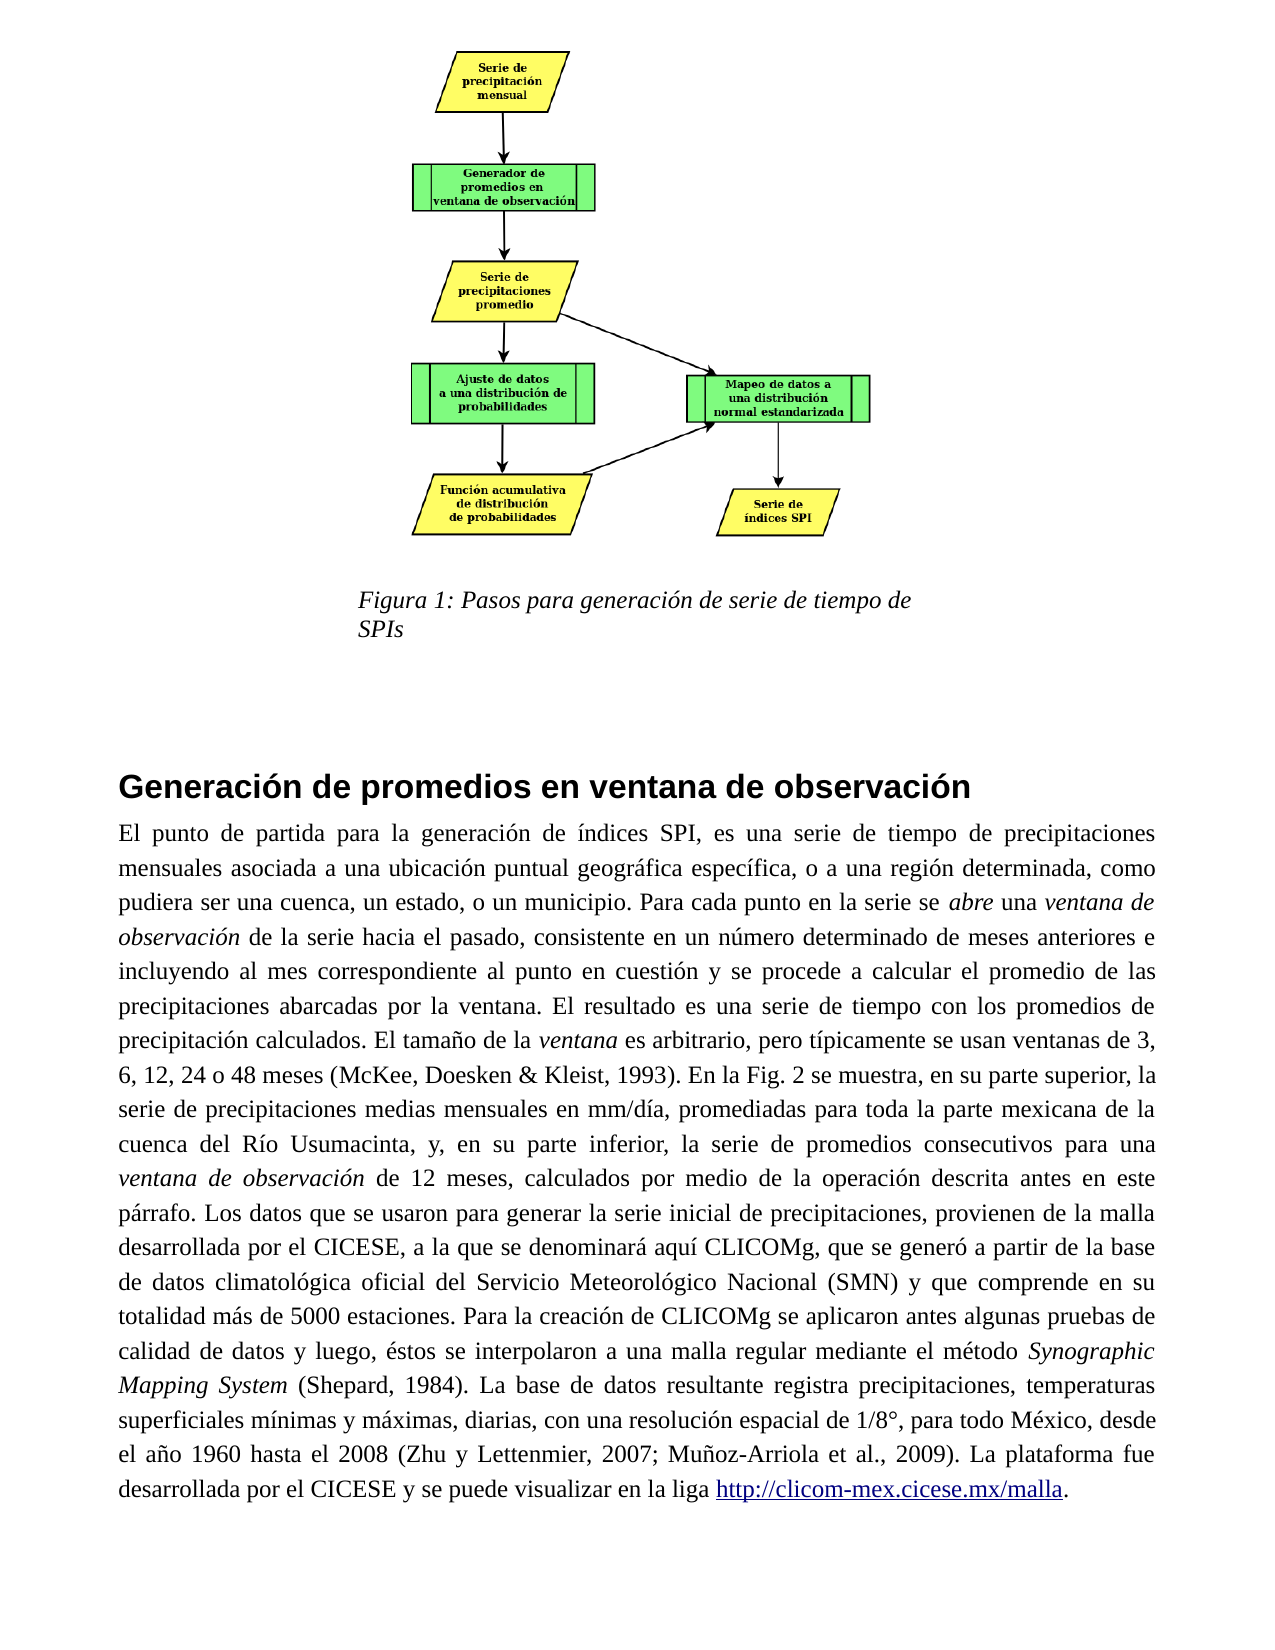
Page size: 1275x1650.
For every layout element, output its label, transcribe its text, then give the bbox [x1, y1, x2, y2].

text Figura 1: Pasos para generación de serie de tiempo de SPIs [358, 586, 917, 643]
picture [357, 12, 918, 586]
text El punto de partida para la generación de índices SPI, es una serie de tiempo de precipitaciones mensuales asociada a una ubicación puntual geográfica específica, o a una región determinada, como pudiera ser una cuenca, un estado, o un municipio. Para cada punto en la serie se abre una ventana de observación de la serie hacia el pasado, consistente en un número determinado de meses anteriores e incluyendo al mes correspondiente al punto en cuestión y se procede a calcular el promedio de las precipitaciones abarcadas por la ventana. El resultado es una serie de tiempo con los promedios de precipitación calculados. El tamaño de la ventana es arbitrario, pero típicamente se usan ventanas de 3, 6, 12, 24 o 48 meses (McKee, Doesken & Kleist, 1993). En la Fig. 2 se muestra, en su parte superior, la serie de precipitaciones medias mensuales en mm/día, promediadas para toda la parte mexicana de la cuenca del Río Usumacinta, y, en su parte inferior, la serie de promedios consecutivos para una ventana de observación de 12 meses, calculados por medio de la operación descrita antes en este párrafo. Los datos que se usaron para generar la serie inicial de precipitaciones, provienen de la malla desarrollada por el CICESE, a la que se denominará aquí CLICOMg, que se generó a partir de la base de datos climatológica oficial del Servicio Meteorológico Nacional (SMN) y que comprende en su totalidad más de 5000 estaciones. Para la creación de CLICOMg se aplicaron antes algunas pruebas de calidad de datos y luego, éstos se interpolaron a una malla regular mediante el método Synographic Mapping System (Shepard, 1984). La base de datos resultante registra precipitaciones, temperaturas superficiales mínimas y máximas, diarias, con una resolución espacial de 1/8°, para todo México, desde el año 1960 hasta el 2008 (Zhu y Lettenmier, 2007; Muñoz-Arriola et al., 2009). La plataforma fue desarrollada por el CICESE y se puede visualizar en la liga http://clicom-mex.cicese.mx/malla. [118, 818, 1157, 1502]
subtitle Generación de promedios en ventana de observación [118, 767, 1157, 806]
